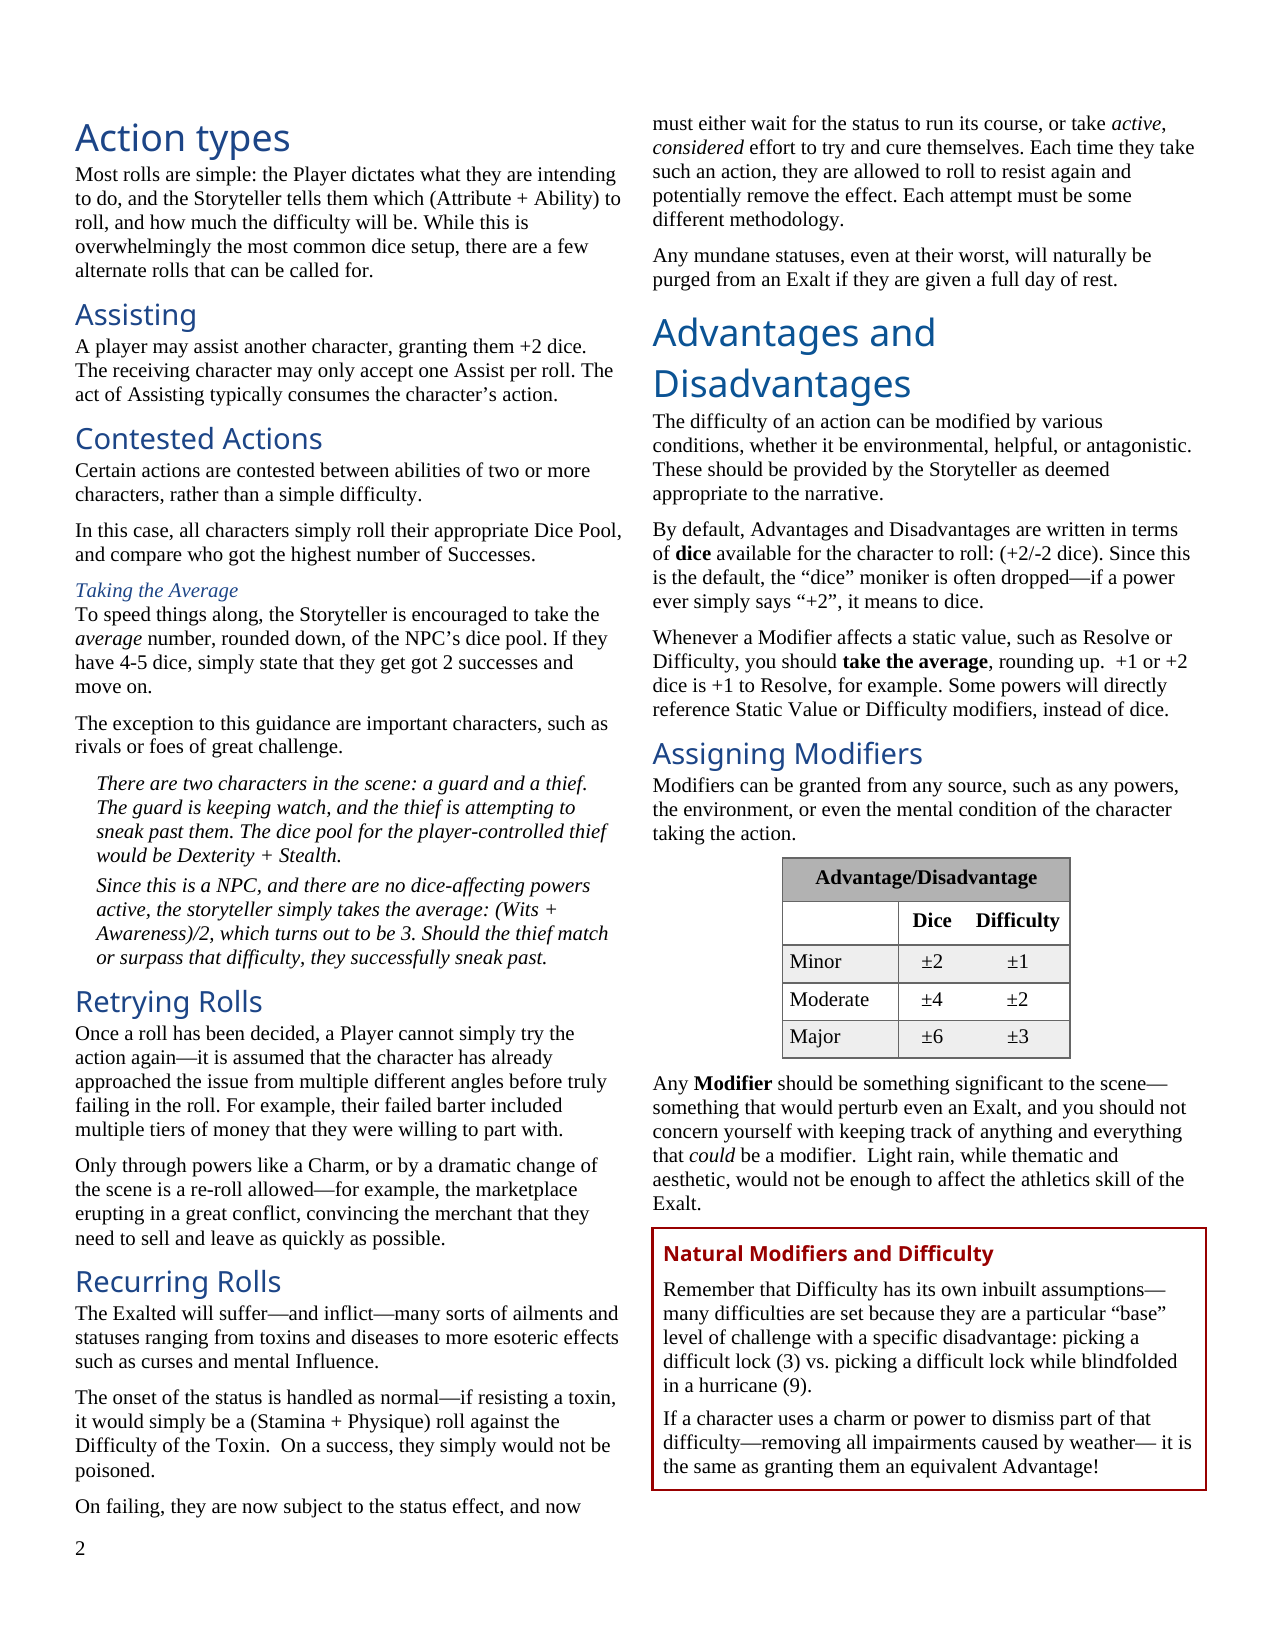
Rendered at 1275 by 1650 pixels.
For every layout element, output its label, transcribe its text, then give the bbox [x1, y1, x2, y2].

table_cell ±2 [899, 946, 966, 982]
table_cell [783, 902, 898, 944]
table_cell ±4 [899, 984, 966, 1019]
subtitle There are two characters in the scene: a guard and a thief. The guard is keeping watch, and the thief is attempting to sneak past them. The dice pool for the player-controlled thief would be Dexterity + Stealth. [96, 771, 622, 867]
table_cell ±2 [966, 984, 1069, 1019]
text must either wait for the status to run its course, or take active, considered effort to try and cure themselves. Each time they take such an action, they are allowed to roll to resist again and potentially remove the effect. Each attempt must be some different methodology. [652, 111, 1200, 231]
text Once a roll has been decided, a Player cannot simply try the action again—it is assumed that the character has already approached the issue from multiple different angles before truly failing in the roll. For example, their failed barter included multiple tiers of money that they were willing to part with. [75, 1021, 622, 1141]
table_cell Moderate [783, 984, 898, 1019]
text The exception to this guidance are important characters, such as rivals or foes of great challenge. [75, 710, 622, 758]
subtitle Contested Actions [75, 418, 622, 458]
table_cell ±1 [966, 946, 1069, 982]
text Any Modifier should be something significant to the scene—something that would perturb even an Exalt, and you should not concern yourself with keeping track of anything and everything that could be a modifier. Light rain, while thematic and aesthetic, would not be enough to affect the athletics skill of the Exalt. [652, 1071, 1200, 1215]
text By default, Advantages and Disadvantages are written in terms of dice available for the character to roll: (+2/-2 dice). Since this is the default, the “dice” moniker is often dropped—if a power ever simply says “+2”, it means to dice. [652, 517, 1200, 613]
text Certain actions are contested between abilities of two or more characters, rather than a simple difficulty. [75, 458, 622, 506]
text Any mundane statuses, even at their worst, will naturally be purged from an Exalt if they are given a full day of rest. [652, 243, 1200, 291]
table_cell Minor [783, 946, 898, 982]
text On failing, they are now subject to the status effect, and now [75, 1493, 622, 1518]
text Most rolls are simple: the Player dictates what they are intending to do, and the Storyteller tells them which (Attribute + Ability) to roll, and how much the difficulty will be. While this is overwhelmingly the most common dice setup, there are a few alternate rolls that can be called for. [75, 162, 622, 282]
text To speed things along, the Storyteller is encouraged to take the average number, rounded down, of the NPC’s dice pool. If they have 4-5 dice, simply state that they get got 2 successes and move on. [75, 602, 622, 698]
table_header Natural Modifiers and Difficulty Remember that Difficulty has its own inbuilt assumptions—many difficulties are set because they are a particular “base” level of challenge with a specific disadvantage: picking a difficult lock (3) vs. picking a difficult lock while blindfolded in a hurricane (9). If a character uses a charm or power to dismiss part of that difficulty—removing all impairments caused by weather— it is the same as granting them an equivalent Advantage! [654, 1229, 1205, 1489]
text Whenever a Modifier affects a static value, such as Resolve or Difficulty, you should take the average, rounding up. +1 or +2 dice is +1 to Resolve, for example. Some powers will directly reference Static Value or Difficulty modifiers, instead of dice. [652, 625, 1200, 721]
subtitle Recurring Rolls [75, 1261, 622, 1301]
subtitle Taking the Average [75, 578, 622, 602]
text In this case, all characters simply roll their appropriate Dice Pool, and compare who got the highest number of Successes. [75, 518, 622, 566]
table_cell ±6 [899, 1021, 966, 1057]
text The difficulty of an action can be modified by various conditions, whether it be environmental, helpful, or antagonistic. These should be provided by the Storyteller as deemed appropriate to the narrative. [652, 408, 1200, 505]
table_cell Difficulty [966, 902, 1069, 944]
subtitle Assigning Modifiers [652, 733, 1200, 773]
text A player may assist another character, granting them +2 dice. The receiving character may only accept one Assist per roll. The act of Assisting typically consumes the character’s action. [75, 334, 622, 406]
table_header Advantage/Disadvantage [783, 859, 1069, 901]
text The Exalted will suffer—and inflict—many sorts of ailments and statuses ranging from toxins and diseases to more esoteric effects such as curses and mental Influence. [75, 1301, 622, 1373]
table_cell Dice [899, 902, 966, 944]
text Only through powers like a Charm, or by a dramatic change of the scene is a re-roll allowed—for example, the marketplace erupting in a great conflict, convincing the merchant that they need to sell and leave as quickly as possible. [75, 1153, 622, 1249]
subtitle Since this is a NPC, and there are no dice-affecting powers active, the storyteller simply takes the average: (Wits + Awareness)/2, which turns out to be 3. Should the thief match or surpass that difficulty, they successfully sneak past. [96, 873, 622, 969]
subtitle Advantages and Disadvantages [652, 306, 1200, 408]
table_cell ±3 [966, 1021, 1069, 1057]
subtitle Assisting [75, 294, 622, 334]
text Modifiers can be granted from any source, such as any powers, the environment, or even the mental condition of the character taking the action. [652, 773, 1200, 845]
table_cell Major [783, 1021, 898, 1057]
subtitle Retrying Rolls [75, 981, 622, 1021]
text The onset of the status is handled as normal—if resisting a toxin, it would simply be a (Stamina + Physique) roll against the Difficulty of the Toxin. On a success, they simply would not be poisoned. [75, 1385, 622, 1482]
subtitle Action types [75, 111, 622, 162]
